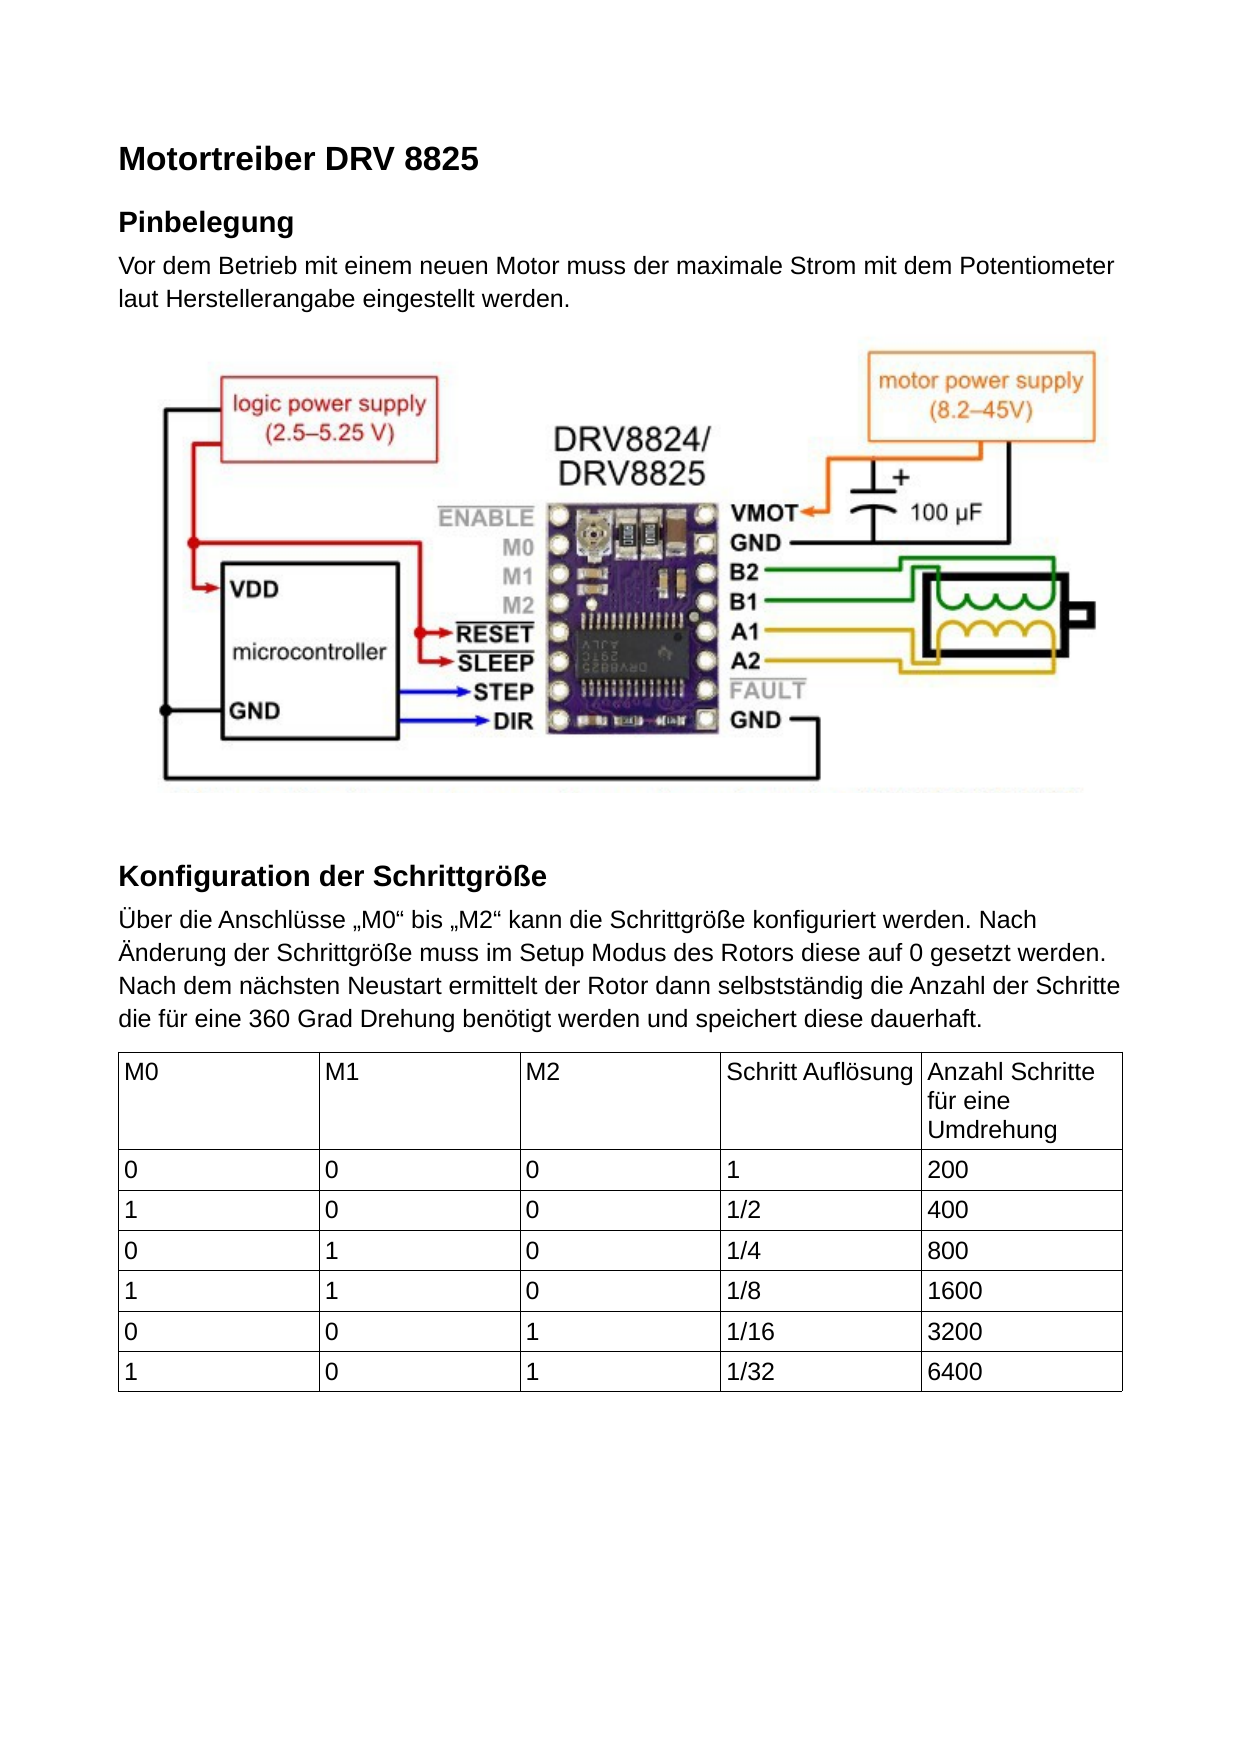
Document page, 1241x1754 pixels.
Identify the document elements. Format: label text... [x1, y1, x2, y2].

table_cell 1 [521, 1352, 720, 1391]
table_cell 800 [922, 1231, 1122, 1270]
table_cell 0 [521, 1191, 720, 1230]
table_cell 1/2 [721, 1191, 921, 1230]
table_cell 0 [320, 1150, 520, 1190]
subtitle Pinbelegung [118, 205, 1122, 238]
table_cell 0 [320, 1191, 520, 1230]
table_cell 1 [320, 1231, 520, 1270]
subtitle Konfiguration der Schrittgröße [118, 859, 1122, 892]
table_cell 1/32 [721, 1352, 921, 1391]
table_header M2 [521, 1053, 720, 1149]
table_cell 0 [521, 1271, 720, 1311]
table_cell 1 [119, 1191, 319, 1230]
table_cell 0 [521, 1150, 720, 1190]
table_cell 1 [721, 1150, 921, 1190]
subtitle Motortreiber DRV 8825 [118, 139, 1122, 178]
table_cell 0 [320, 1312, 520, 1351]
table_cell 1/4 [721, 1231, 921, 1270]
table_cell 0 [521, 1231, 720, 1270]
table_cell 6400 [922, 1352, 1122, 1391]
picture [108, 331, 1132, 793]
table_cell 1600 [922, 1271, 1122, 1311]
table_cell 0 [119, 1231, 319, 1270]
table_cell 1 [521, 1312, 720, 1351]
table_cell 1/16 [721, 1312, 921, 1351]
table_cell 0 [119, 1312, 319, 1351]
table_cell 1 [119, 1271, 319, 1311]
table_cell 0 [320, 1352, 520, 1391]
table_cell 400 [922, 1191, 1122, 1230]
text Über die Anschlüsse „M0“ bis „M2“ kann die Schrittgröße konfiguriert werden. Nach Änderung der Schrittgröße muss im Setup Modus des Rotors diese auf 0 gesetzt werden. Nach dem nächsten Neustart ermittelt der Rotor dann selbstständig die Anzahl der Schritte die für eine 360 Grad Drehung benötigt werden und speichert diese dauerhaft. [118, 905, 1122, 1033]
table_cell 1 [320, 1271, 520, 1311]
table_header Schritt Auflösung [721, 1053, 921, 1149]
table_header Anzahl Schritte für eine Umdrehung [922, 1053, 1122, 1149]
table_cell 3200 [922, 1312, 1122, 1351]
table_cell 1/8 [721, 1271, 921, 1311]
table_cell 0 [119, 1150, 319, 1190]
text Vor dem Betrieb mit einem neuen Motor muss der maximale Strom mit dem Potentiometer laut Herstellerangabe eingestellt werden. [118, 251, 1122, 313]
table_header M0 [119, 1053, 319, 1149]
table_header M1 [320, 1053, 520, 1149]
table_cell 1 [119, 1352, 319, 1391]
table_cell 200 [922, 1150, 1122, 1190]
